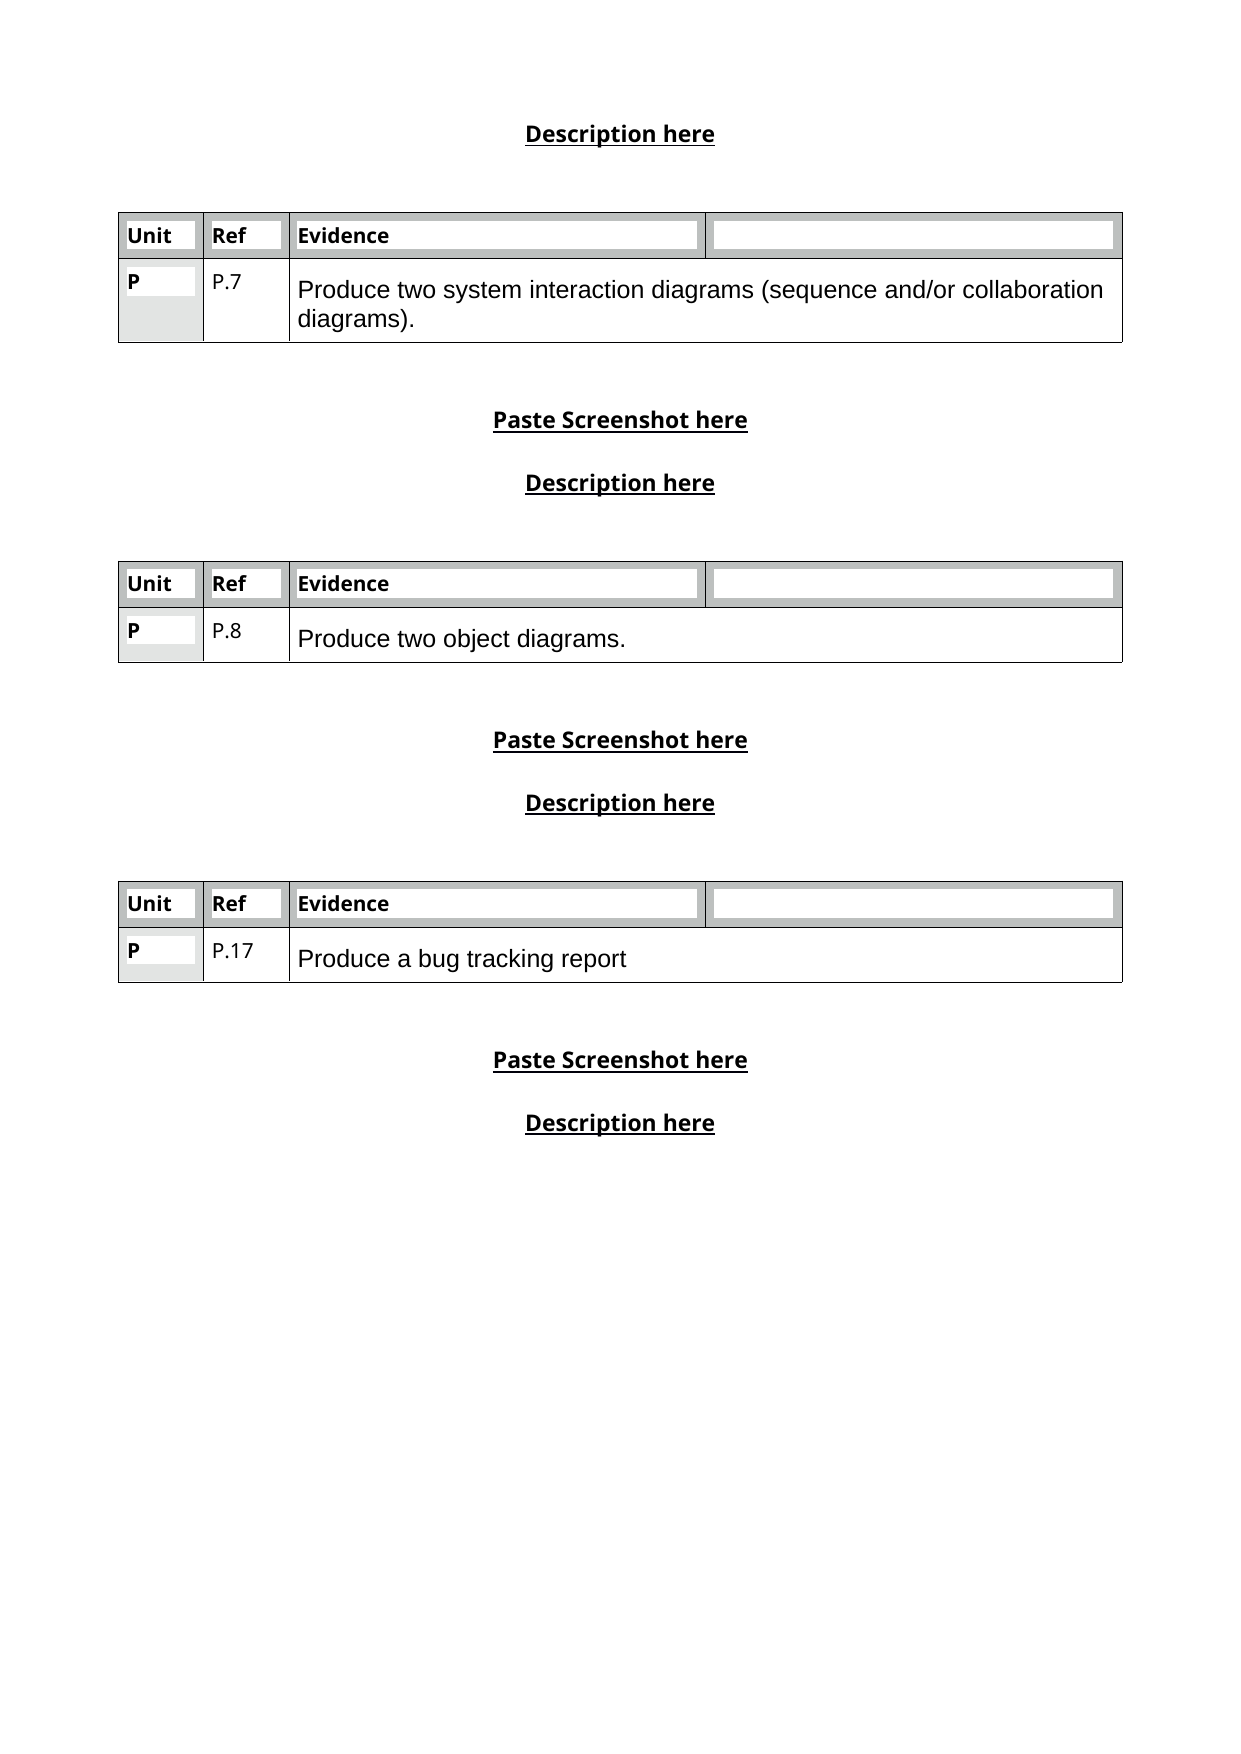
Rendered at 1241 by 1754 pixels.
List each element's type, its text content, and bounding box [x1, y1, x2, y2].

table_cell Produce two object diagrams. [290, 608, 1122, 661]
table_header Ref [204, 562, 289, 607]
table_header [706, 213, 1122, 258]
text Paste Screenshot here [118, 724, 1122, 756]
text Description here [118, 787, 1122, 818]
table_header Unit [119, 213, 203, 258]
table_cell P [119, 608, 203, 661]
text Paste Screenshot here [118, 404, 1122, 436]
table_header Unit [119, 562, 203, 607]
table_header Unit [119, 882, 203, 927]
table_header Evidence [290, 562, 705, 607]
table_header Evidence [290, 213, 705, 258]
table_header [706, 562, 1122, 607]
text Description here [118, 1107, 1122, 1138]
table_cell Produce two system interaction diagrams (sequence and/or collaboration diagrams). [290, 259, 1122, 341]
table_header Ref [204, 882, 289, 927]
table_cell P.7 [204, 259, 289, 341]
table_cell Produce a bug tracking report [290, 928, 1122, 981]
text Description here [118, 467, 1122, 498]
table_header Ref [204, 213, 289, 258]
table_header [706, 882, 1122, 927]
table_cell P.8 [204, 608, 289, 661]
table_cell P [119, 928, 203, 981]
table_cell P [119, 259, 203, 341]
text Description here [118, 118, 1122, 149]
table_cell P.17 [204, 928, 289, 981]
table_header Evidence [290, 882, 705, 927]
text Paste Screenshot here [118, 1044, 1122, 1076]
